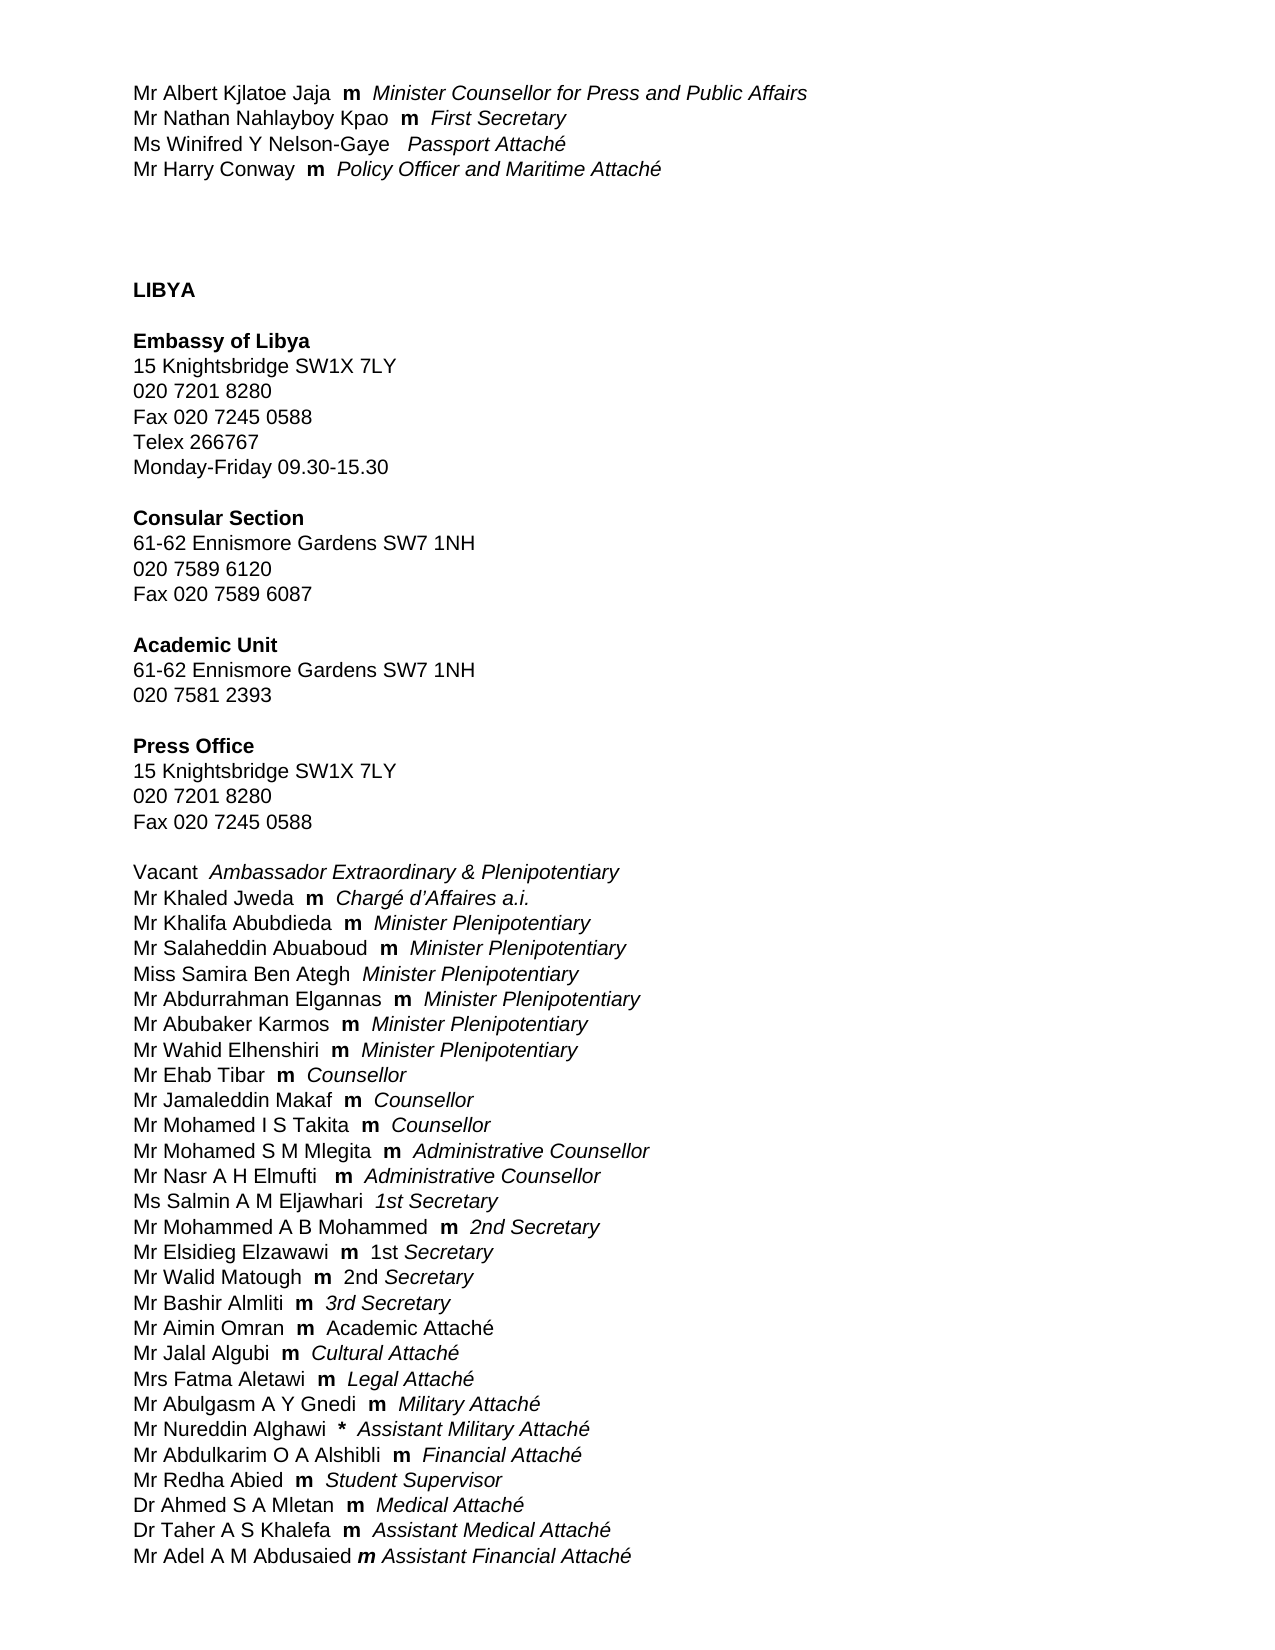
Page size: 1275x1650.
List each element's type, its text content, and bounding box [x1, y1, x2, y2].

text Consular Section [133, 506, 1181, 530]
text Mr Nasr A H Elmufti m Administrative Counsellor [133, 1164, 1181, 1188]
text Mr Jalal Algubi m Cultural Attaché [133, 1341, 1181, 1365]
text Academic Unit [133, 632, 1181, 656]
text Mr Khalifa Abubdieda m Minister Plenipotentiary [133, 911, 1181, 935]
text LIBYA [133, 278, 1181, 302]
text 61-62 Ennismore Gardens SW7 1NH [133, 531, 1181, 555]
text Mr Nathan Nahlayboy Kpao m First Secretary [133, 106, 1181, 130]
text Mr Elsidieg Elzawawi m 1st Secretary [133, 1240, 1181, 1264]
text Fax 020 7245 0588 [133, 404, 1181, 428]
text Mr Walid Matough m 2nd Secretary [133, 1265, 1181, 1289]
text Embassy of Libya [133, 329, 1181, 353]
text 15 Knightsbridge SW1X 7LY [133, 354, 1181, 378]
text Mr Abdurrahman Elgannas m Minister Plenipotentiary [133, 987, 1181, 1011]
text Ms Winifred Y Nelson-Gaye Passport Attaché [133, 132, 1181, 156]
text Mr Jamaleddin Makaf m Counsellor [133, 1088, 1181, 1112]
text Dr Ahmed S A Mletan m Medical Attaché [133, 1493, 1181, 1517]
text Ms Salmin A M Eljawhari 1st Secretary [133, 1189, 1181, 1213]
text Mr Salaheddin Abuaboud m Minister Plenipotentiary [133, 936, 1181, 960]
text Mr Wahid Elhenshiri m Minister Plenipotentiary [133, 1037, 1181, 1061]
text Mr Harry Conway m Policy Officer and Maritime Attaché [133, 157, 1181, 181]
text 61-62 Ennismore Gardens SW7 1NH [133, 658, 1181, 682]
text 020 7201 8280 [133, 379, 1181, 403]
text Mr Bashir Almliti m 3rd Secretary [133, 1291, 1181, 1314]
text 15 Knightsbridge SW1X 7LY [133, 759, 1181, 783]
text Mr Abubaker Karmos m Minister Plenipotentiary [133, 1012, 1181, 1036]
text Press Office [133, 734, 1181, 758]
text Mr Adel A M Abdusaied m Assistant Financial Attaché [133, 1544, 1181, 1568]
text 020 7581 2393 [133, 683, 1181, 707]
text 020 7589 6120 [133, 556, 1181, 580]
text Mr Nureddin Alghawi * Assistant Military Attaché [133, 1417, 1181, 1441]
text Mr Albert Kjlatoe Jaja m Minister Counsellor for Press and Public Affairs [133, 81, 1181, 105]
text Mr Mohammed A B Mohammed m 2nd Secretary [133, 1214, 1181, 1238]
text Mr Redha Abied m Student Supervisor [133, 1468, 1181, 1492]
text Vacant Ambassador Extraordinary & Plenipotentiary [133, 860, 1181, 884]
text Miss Samira Ben Ategh Minister Plenipotentiary [133, 961, 1181, 985]
text Mr Khaled Jweda m Chargé d’Affaires a.i. [133, 886, 1181, 909]
text Mr Abulgasm A Y Gnedi m Military Attaché [133, 1392, 1181, 1416]
text Fax 020 7589 6087 [133, 582, 1181, 606]
text Mr Ehab Tibar m Counsellor [133, 1063, 1181, 1087]
text Mr Abdulkarim O A Alshibli m Financial Attaché [133, 1442, 1181, 1466]
text Monday-Friday 09.30-15.30 [133, 455, 1181, 479]
text Mr Mohamed I S Takita m Counsellor [133, 1113, 1181, 1137]
text Dr Taher A S Khalefa m Assistant Medical Attaché [133, 1518, 1181, 1542]
text Mrs Fatma Aletawi m Legal Attaché [133, 1366, 1181, 1390]
text 020 7201 8280 [133, 784, 1181, 808]
text Telex 266767 [133, 430, 1181, 454]
text Mr Aimin Omran m Academic Attaché [133, 1316, 1181, 1340]
text Fax 020 7245 0588 [133, 809, 1181, 833]
text Mr Mohamed S M Mlegita m Administrative Counsellor [133, 1139, 1181, 1163]
